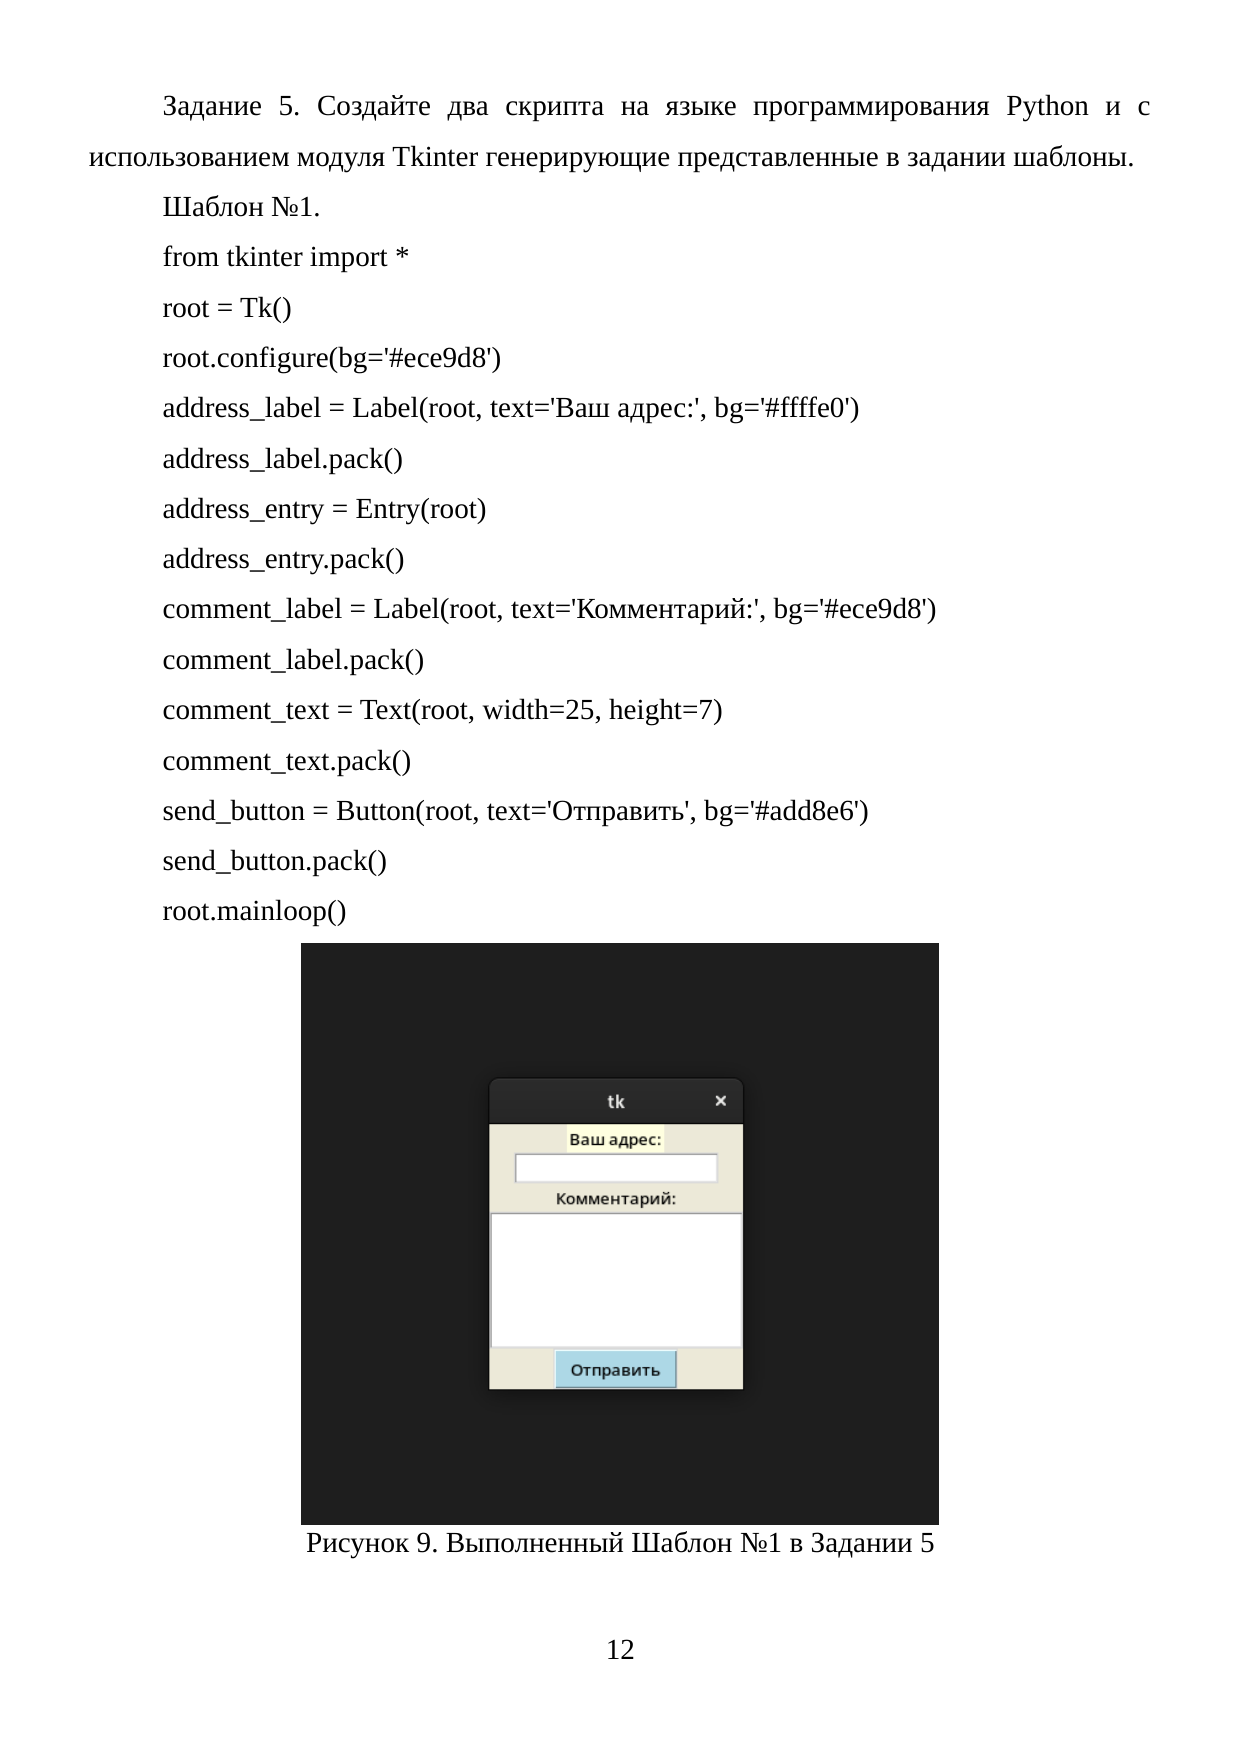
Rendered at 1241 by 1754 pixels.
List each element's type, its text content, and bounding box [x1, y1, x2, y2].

text send_button.pack() [88, 843, 1152, 877]
text address_label = Label(root, text='Ваш адрес:', bg='#ffffe0') [88, 390, 1152, 424]
text root.mainloop() [88, 893, 1152, 927]
text root.configure(bg='#ece9d8') [88, 340, 1152, 374]
text address_label.pack() [88, 441, 1152, 474]
picture [301, 943, 939, 1525]
text from tkinter import * [88, 239, 1152, 273]
text address_entry = Entry(root) [88, 491, 1152, 524]
text Шаблон №1. [88, 189, 1152, 223]
text comment_label.pack() [88, 642, 1152, 676]
text comment_label = Label(root, text='Комментарий:', bg='#ece9d8') [88, 592, 1152, 625]
text Задание 5. Создайте два скрипта на языке программирования Python и с использованием модуля Tkinter генерирующие представленные в задании шаблоны. [88, 88, 1152, 172]
text Рисунок 9. Выполненный Шаблон №1 в Задании 5 [301, 1525, 939, 1558]
text address_entry.pack() [88, 541, 1152, 575]
text comment_text = Text(root, width=25, height=7) [88, 692, 1152, 726]
text comment_text.pack() [88, 743, 1152, 776]
text root = Tk() [88, 290, 1152, 323]
text send_button = Button(root, text='Отправить', bg='#add8e6') [88, 793, 1152, 826]
